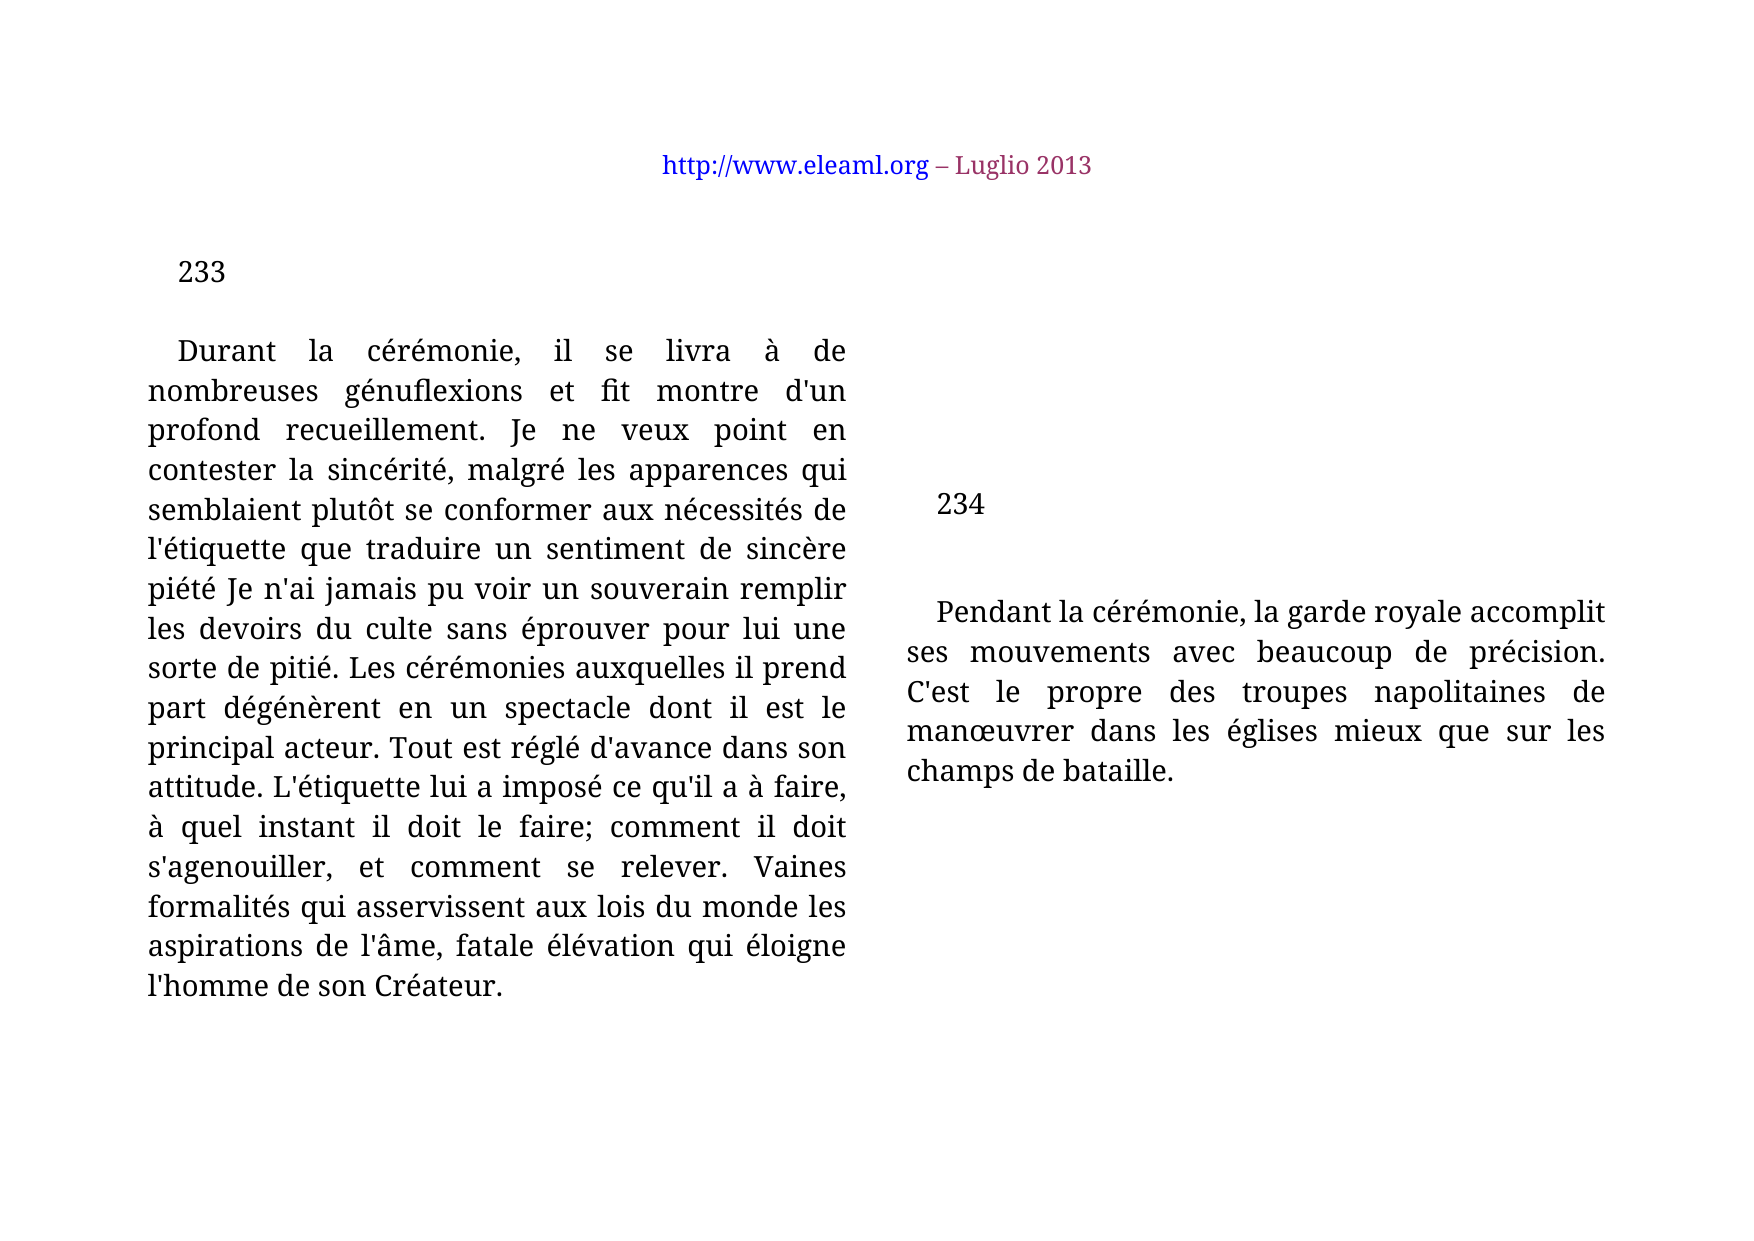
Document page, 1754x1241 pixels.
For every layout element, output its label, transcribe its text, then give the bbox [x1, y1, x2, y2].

text 233 [148, 251, 847, 291]
text Durant la cérémonie, il se livra à de nombreuses génuflexions et fit montre d'un profond recueillement. Je ne veux point en contester la sincérité, malgré les apparences qui semblaient plutôt se conformer aux nécessités de l'étiquette que traduire un sentiment de sincère piété Je n'ai jamais pu voir un souverain remplir les devoirs du culte sans éprouver pour lui une sorte de pitié. Les cérémonies auxquelles il prend part dégénèrent en un spectacle dont il est le principal acteur. Tout est réglé d'avance dans son attitude. L'étiquette lui a imposé ce qu'il a à faire, à quel instant il doit le faire; comment il doit s'agenouiller, et comment se relever. Vaines formalités qui asservissent aux lois du monde les aspirations de l'âme, fatale élévation qui éloigne l'homme de son Créateur. [148, 330, 847, 1005]
text 234 [906, 484, 1606, 523]
text Pendant la cérémonie, la garde royale accomplit ses mouvements avec beaucoup de précision. C'est le propre des troupes napolitaines de manœuvrer dans les églises mieux que sur les champs de bataille. [906, 591, 1606, 790]
